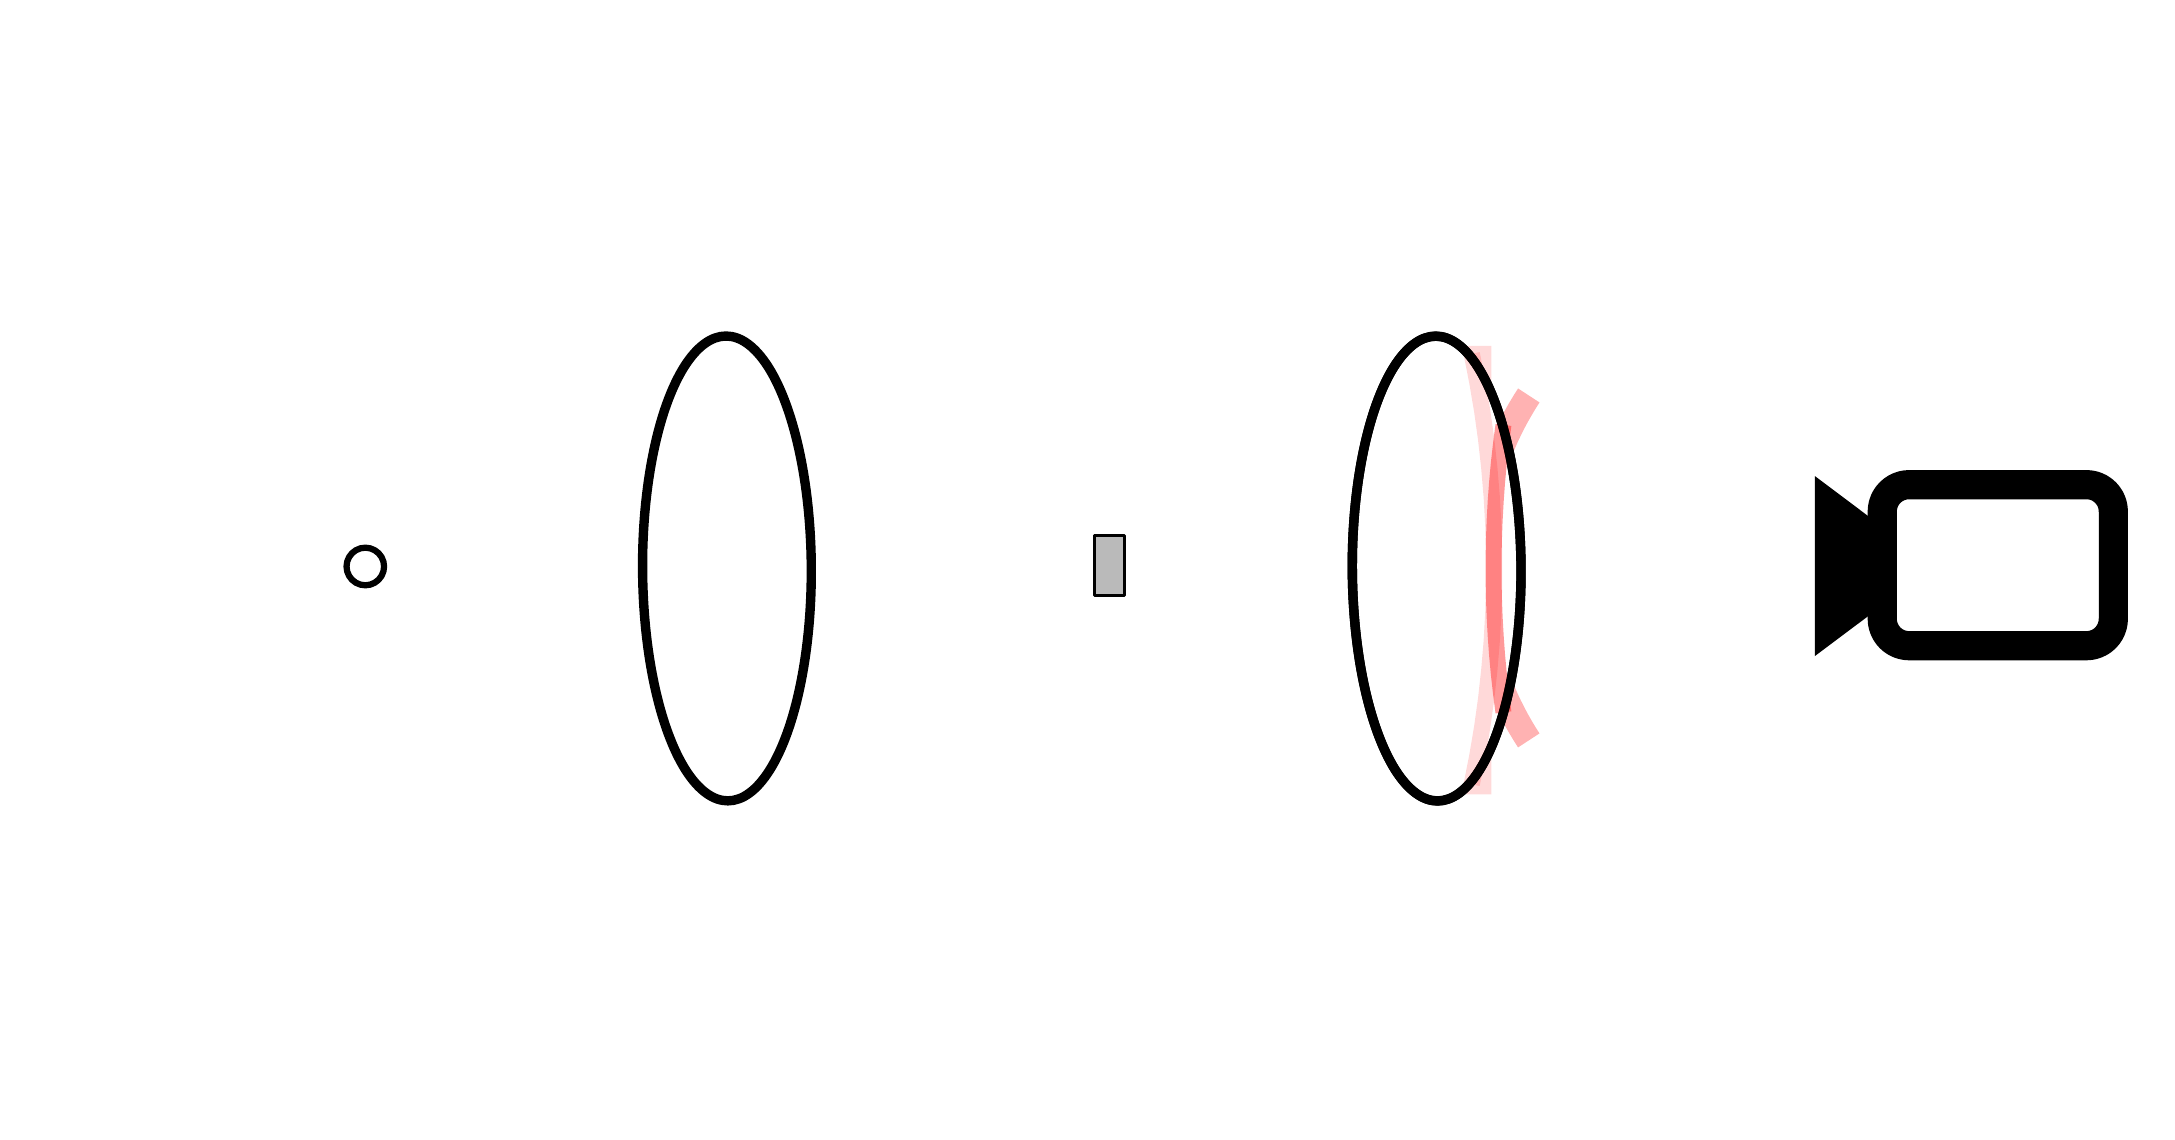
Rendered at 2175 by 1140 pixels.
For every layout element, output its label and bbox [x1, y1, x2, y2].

text_box [1882, 484, 2114, 646]
text_box [1357, 341, 1516, 796]
text_box [1475, 777, 1482, 787]
text_box [1504, 388, 1540, 451]
text_box [1475, 352, 1483, 364]
text_box [1814, 476, 1875, 657]
text_box [1094, 535, 1125, 596]
text_box [1505, 687, 1540, 748]
text_box [642, 336, 812, 801]
